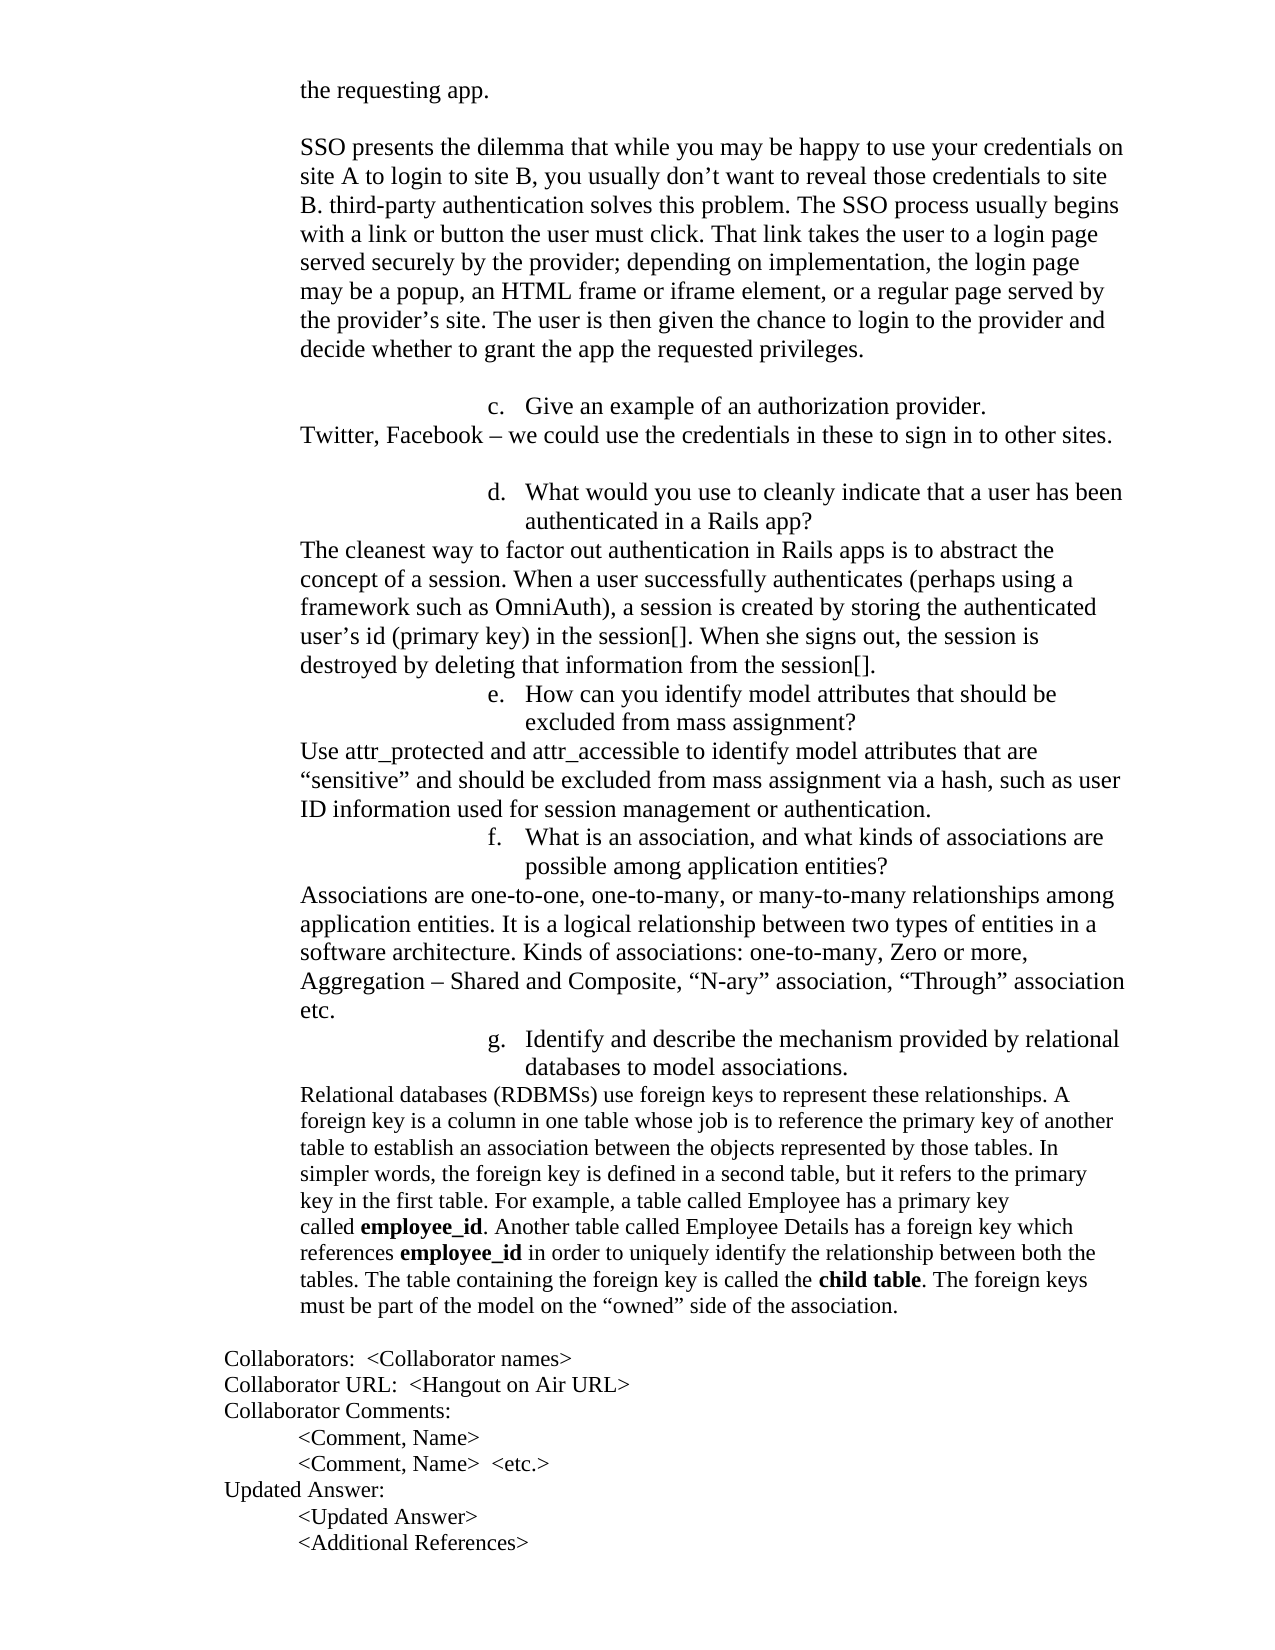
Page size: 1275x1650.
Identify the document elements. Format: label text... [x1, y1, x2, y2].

text Updated Answer: [224, 1477, 1125, 1503]
text <Additional References> [298, 1529, 1125, 1556]
text Collaborators: <Collaborator names> [224, 1345, 1125, 1371]
text Collaborator Comments: [224, 1397, 1125, 1424]
list Give an example of an authorization provider. [487, 391, 1125, 420]
text Relational databases (RDBMSs) use foreign keys to represent these relationships. A foreign key is a column in one table whose job is to reference the primary key of another table to establish an association between the objects represented by those tables. In simpler words, the foreign key is defined in a second table, but it refers to the primary key in the first table. For example, a table called Employee has a primary key called employee_id. Another table called Employee Details has a foreign key which references employee_id in order to uniquely identify the relationship between both the tables. The table containing the foreign key is called the child table. The foreign keys must be part of the model on the “owned” side of the association. [300, 1081, 1125, 1318]
list Identify and describe the mechanism provided by relational databases to model associations. [487, 1024, 1125, 1081]
text SSO presents the dilemma that while you may be happy to use your credentials on site A to login to site B, you usually don’t want to reveal those credentials to site B. third-party authentication solves this problem. The SSO process usually begins with a link or button the user must click. That link takes the user to a login page served securely by the provider; depending on implementation, the login page may be a popup, an HTML frame or iframe element, or a regular page served by the provider’s site. The user is then given the chance to login to the provider and decide whether to grant the app the requested privileges. [300, 132, 1125, 362]
text Use attr_protected and attr_accessible to identify model attributes that are “sensitive” and should be excluded from mass assignment via a hash, such as user ID information used for session management or authentication. [300, 736, 1125, 822]
list What would you use to cleanly indicate that a user has been authenticated in a Rails app? [487, 477, 1125, 535]
list What is an association, and what kinds of associations are possible among application entities? [487, 822, 1125, 880]
text The cleanest way to factor out authentication in Rails apps is to abstract the concept of a session. When a user successfully authenticates (perhaps using a framework such as OmniAuth), a session is created by storing the authenticated user’s id (primary key) in the session[]. When she signs out, the session is destroyed by deleting that information from the session[]. [300, 535, 1125, 679]
list How can you identify model attributes that should be excluded from mass assignment? [487, 679, 1125, 736]
text Collaborator URL: <Hangout on Air URL> [224, 1371, 1125, 1397]
text the requesting app. [300, 75, 1125, 104]
text <Comment, Name> <Comment, Name> <etc.> [298, 1424, 1125, 1477]
text Twitter, Facebook – we could use the credentials in these to sign in to other sites. [300, 420, 1125, 449]
text Associations are one-to-one, one-to-many, or many-to-many relationships among application entities. It is a logical relationship between two types of entities in a software architecture. Kinds of associations: one-to-many, Zero or more, Aggregation – Shared and Composite, “N-ary” association, “Through” association etc. [300, 880, 1125, 1024]
text <Updated Answer> [298, 1503, 1125, 1529]
